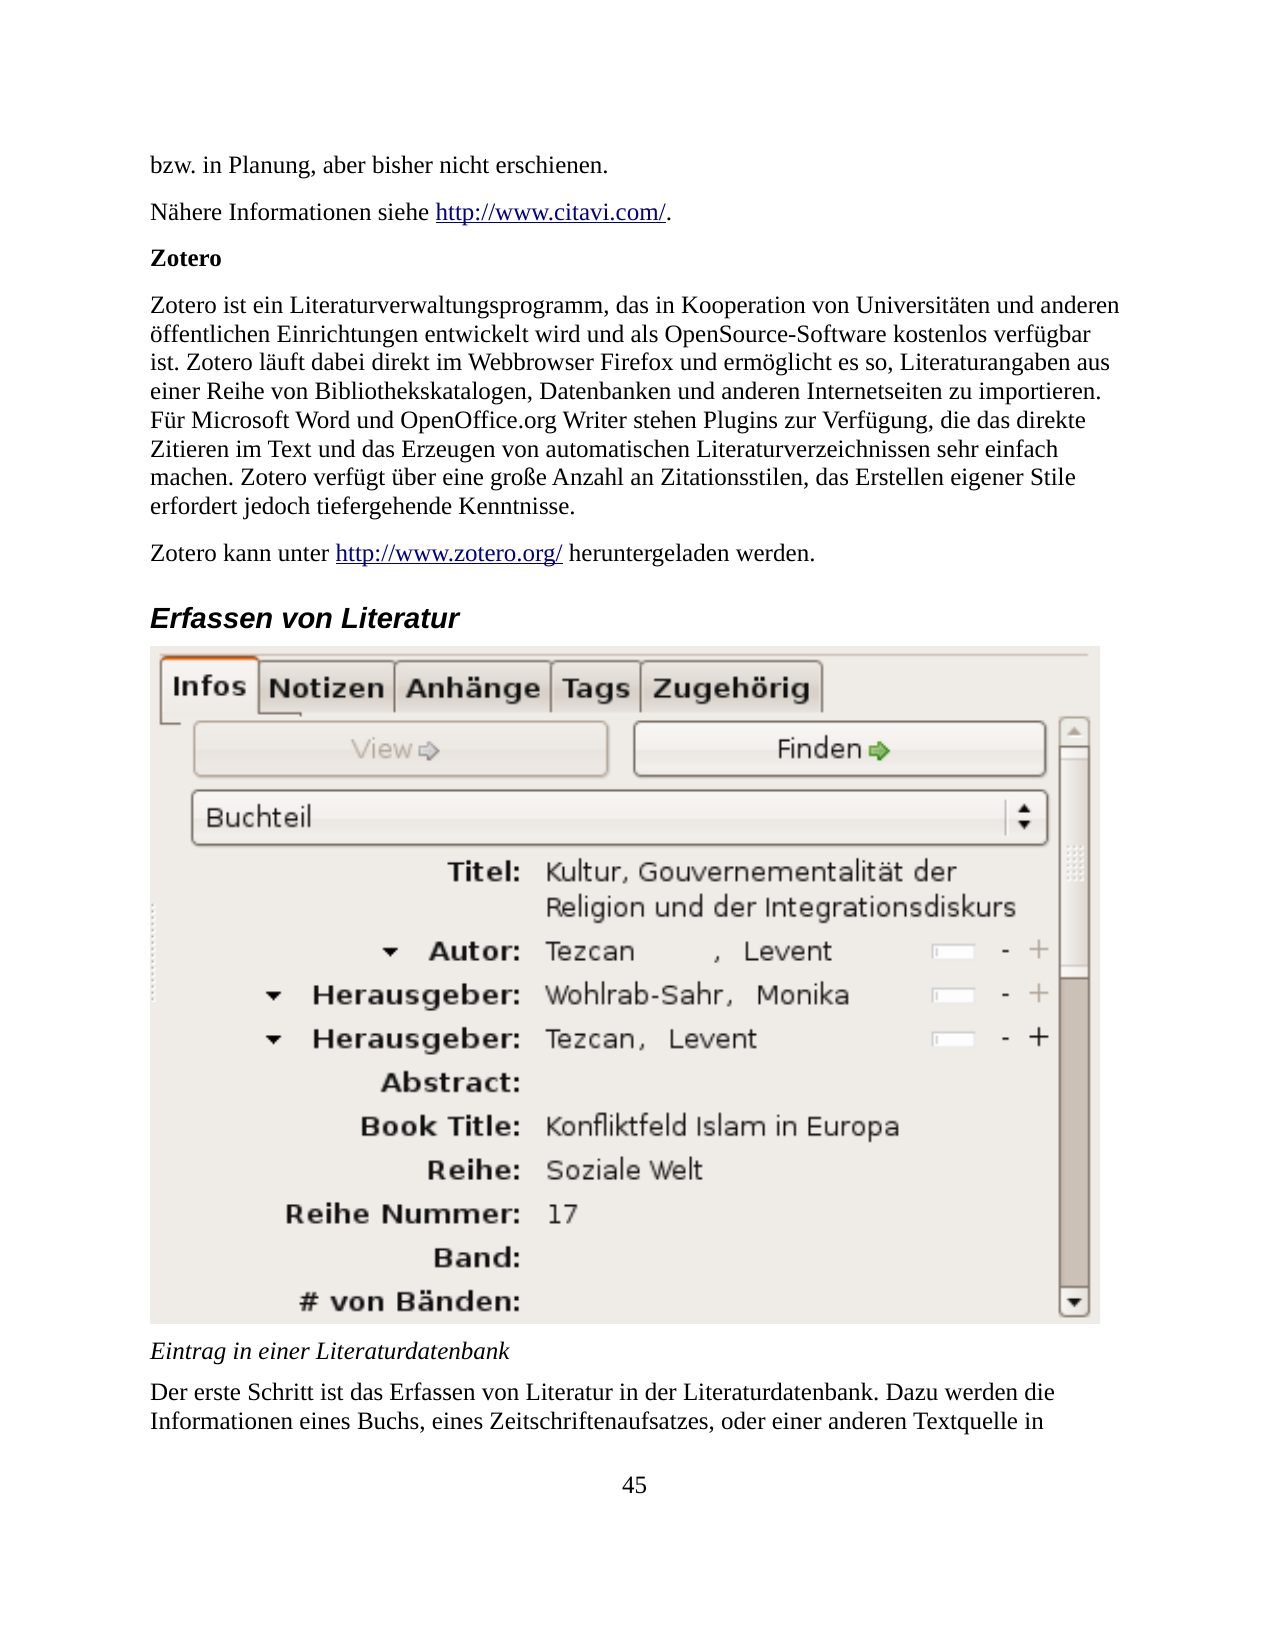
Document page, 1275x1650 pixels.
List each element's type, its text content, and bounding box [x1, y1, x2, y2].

text Der erste Schritt ist das Erfassen von Literatur in der Literaturdatenbank. Dazu werden die Informationen eines Buchs, eines Zeitschriftenaufsatzes, oder einer anderen Textquelle in [150, 1377, 1125, 1435]
text Zotero kann unter http://www.zotero.org/ heruntergeladen werden. [150, 538, 1125, 567]
text Zotero ist ein Literaturverwaltungsprogramm, das in Kooperation von Universitäten und anderen öffentlichen Einrichtungen entwickelt wird und als OpenSource-Software kostenlos verfügbar ist. Zotero läuft dabei direkt im Webbrowser Firefox und ermöglicht es so, Literaturangaben aus einer Reihe von Bibliothekskatalogen, Datenbanken und anderen Internetseiten zu importieren. Für Microsoft Word und OpenOffice.org Writer stehen Plugins zur Verfügung, die das direkte Zitieren im Text und das Erzeugen von automatischen Literaturverzeichnissen sehr einfach machen. Zotero verfügt über eine große Anzahl an Zitationsstilen, das Erstellen eigener Stile erfordert jedoch tiefergehende Kenntnisse. [150, 290, 1125, 520]
text Zotero [150, 243, 1125, 272]
text Eintrag in einer Literaturdatenbank [150, 1336, 1125, 1365]
picture [150, 646, 1100, 1324]
text Nähere Informationen siehe http://www.citavi.com/. [150, 197, 1125, 225]
subtitle Erfassen von Literatur [150, 601, 1125, 634]
text bzw. in Planung, aber bisher nicht erschienen. [150, 150, 1125, 179]
